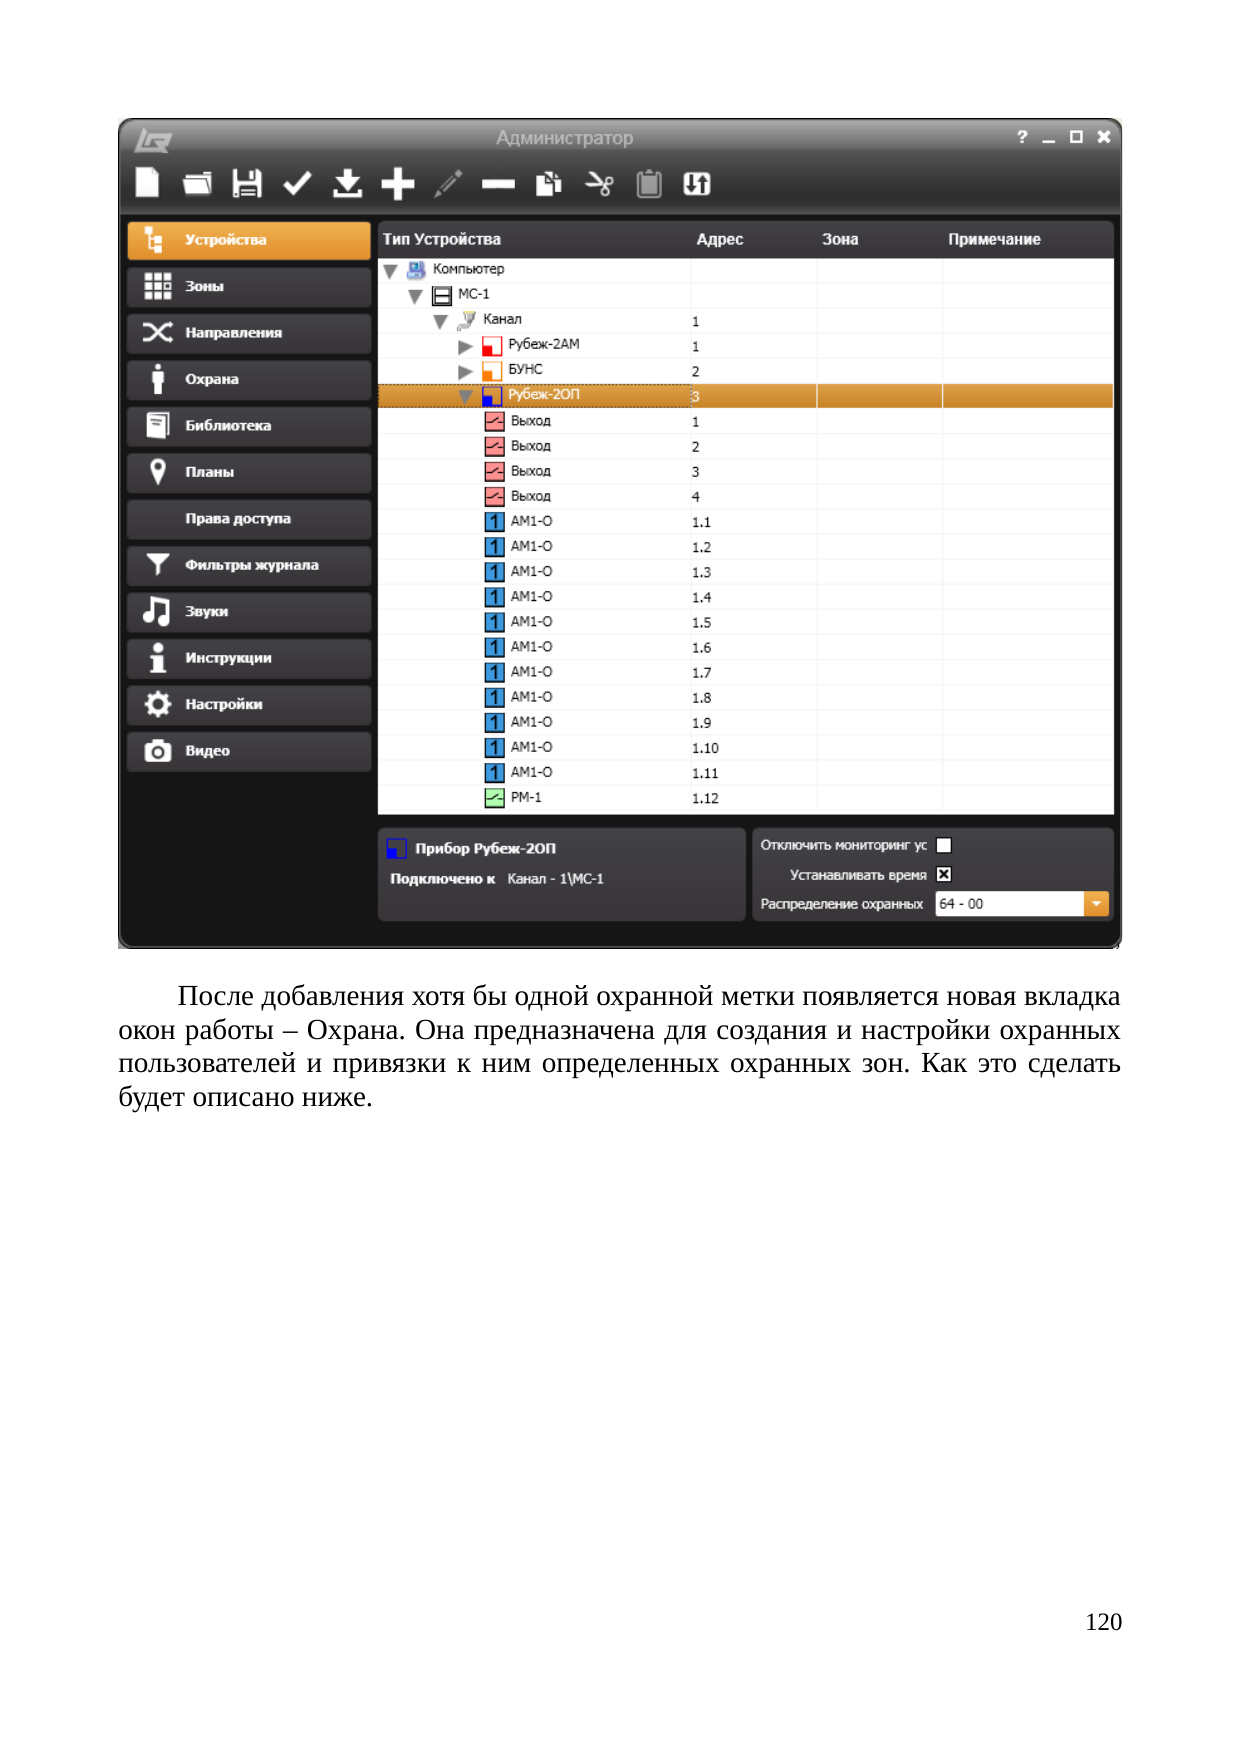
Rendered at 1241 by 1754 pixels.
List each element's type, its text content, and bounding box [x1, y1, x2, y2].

text После добавления хотя бы одной охранной метки появляется новая вкладка окон работы – Охрана. Она предназначена для создания и настройки охранных пользователей и привязки к ним определенных охранных зон. Как это сделать будет описано ниже. [118, 949, 1122, 1112]
picture [118, 118, 1123, 949]
